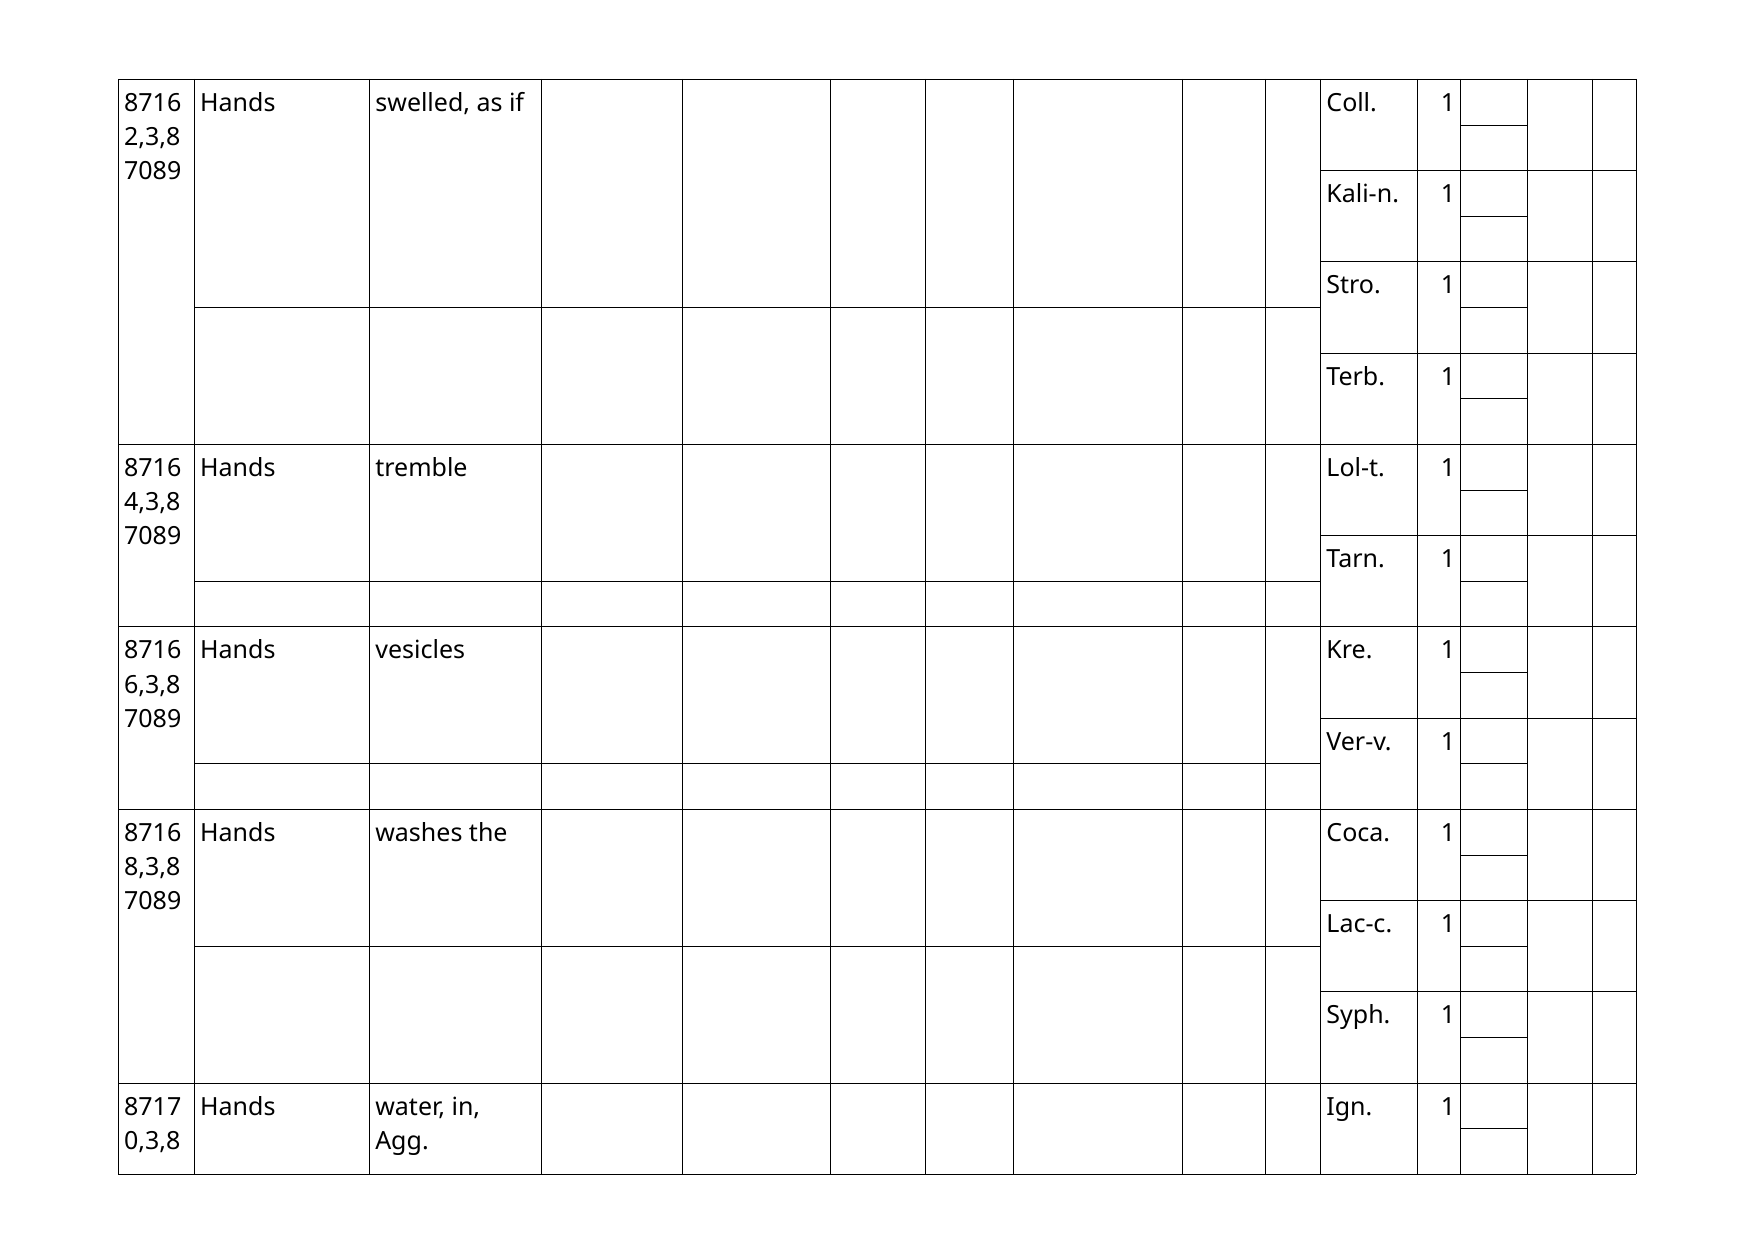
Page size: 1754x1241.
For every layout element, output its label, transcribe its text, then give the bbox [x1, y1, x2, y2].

table_cell Lol-t. [1321, 445, 1417, 535]
table_cell [542, 627, 682, 763]
table_cell Hands [195, 810, 369, 946]
table_cell Kre. [1321, 627, 1417, 718]
table_cell [1266, 947, 1320, 1083]
table_cell [1183, 947, 1265, 1083]
table_cell [542, 582, 682, 626]
table_cell [1528, 354, 1592, 444]
table_cell 1 [1418, 262, 1460, 353]
table_cell [1014, 947, 1182, 1083]
table_cell [926, 810, 1013, 946]
table_cell [1461, 354, 1527, 398]
table_cell 87168,3,87089 [119, 810, 194, 1083]
table_cell [1014, 1084, 1182, 1174]
table_cell [1528, 171, 1592, 261]
table_cell [1461, 126, 1527, 170]
table_cell swelled, as if [370, 80, 541, 307]
table_cell [1461, 262, 1527, 307]
table_cell [1461, 1129, 1527, 1174]
table_cell [1593, 262, 1636, 353]
table_cell [542, 947, 682, 1083]
table_cell [1183, 445, 1265, 581]
table_cell 1 [1418, 810, 1460, 900]
table_cell [926, 80, 1013, 307]
table_cell [1528, 627, 1592, 718]
table_cell [1183, 627, 1265, 763]
table_cell [1014, 627, 1182, 763]
table_cell water, in, Agg. [370, 1084, 541, 1174]
table_cell [195, 582, 369, 626]
table_cell 1 [1418, 1084, 1460, 1174]
table_cell [1183, 1084, 1265, 1174]
table_cell 87170,3,8 [119, 1084, 194, 1174]
table_cell [1528, 992, 1592, 1083]
table_cell [1593, 171, 1636, 261]
table_cell [683, 764, 830, 809]
table_cell [1461, 901, 1527, 946]
table_cell 1 [1418, 445, 1460, 535]
table_cell 1 [1418, 354, 1460, 444]
table_cell [926, 627, 1013, 763]
table_cell Syph. [1321, 992, 1417, 1083]
table_cell [1461, 536, 1527, 581]
table_cell [926, 947, 1013, 1083]
table_cell [1593, 719, 1636, 809]
table_cell [1266, 582, 1320, 626]
table_cell [1528, 536, 1592, 626]
table_cell [542, 445, 682, 581]
table_cell [1528, 80, 1592, 170]
table_cell [1014, 764, 1182, 809]
table_cell Hands [195, 627, 369, 763]
table_cell [370, 947, 541, 1083]
table_cell [542, 764, 682, 809]
table_cell [1266, 764, 1320, 809]
table_cell [1183, 308, 1265, 444]
table_cell [1183, 764, 1265, 809]
table_cell [542, 308, 682, 444]
table_cell [1528, 719, 1592, 809]
table_cell Kali-n. [1321, 171, 1417, 261]
table_cell [1461, 80, 1527, 124]
table_cell 1 [1418, 80, 1460, 170]
table_cell [195, 947, 369, 1083]
table_cell [683, 627, 830, 763]
table_cell [831, 947, 925, 1083]
table_cell vesicles [370, 627, 541, 763]
table_cell [195, 764, 369, 809]
table_cell [1461, 217, 1527, 261]
table_cell [831, 308, 925, 444]
table_cell [1014, 445, 1182, 581]
table_cell washes the [370, 810, 541, 946]
table_cell [370, 582, 541, 626]
table_cell 1 [1418, 171, 1460, 261]
table_cell [683, 947, 830, 1083]
table_cell [542, 810, 682, 946]
table_cell [1014, 80, 1182, 307]
table_cell [1461, 308, 1527, 353]
table_cell [1461, 810, 1527, 854]
table_cell [1014, 308, 1182, 444]
table_cell 1 [1418, 719, 1460, 809]
table_cell [683, 582, 830, 626]
table_cell 1 [1418, 992, 1460, 1083]
table_cell [1014, 582, 1182, 626]
table_cell [683, 308, 830, 444]
table_cell [926, 1084, 1013, 1174]
table_cell [1593, 445, 1636, 535]
table_cell [1461, 627, 1527, 672]
table_cell [1528, 1084, 1592, 1174]
table_cell [195, 308, 369, 444]
table_cell [1461, 764, 1527, 809]
table_cell [1266, 80, 1320, 307]
table_cell [1528, 901, 1592, 991]
table_cell [926, 764, 1013, 809]
table_cell [1461, 947, 1527, 991]
table_cell [1461, 582, 1527, 626]
table_cell [926, 445, 1013, 581]
table_cell [1266, 308, 1320, 444]
table_cell Lac-c. [1321, 901, 1417, 991]
table_cell [1461, 491, 1527, 535]
table_cell [1266, 1084, 1320, 1174]
table_cell 1 [1418, 901, 1460, 991]
table_cell 1 [1418, 536, 1460, 626]
table_cell [1593, 354, 1636, 444]
table_cell [831, 810, 925, 946]
table_cell 87162,3,87089 [119, 80, 194, 444]
table_cell [1461, 719, 1527, 763]
table_cell [683, 445, 830, 581]
table_cell [1593, 992, 1636, 1083]
table_cell [831, 80, 925, 307]
table_cell [683, 80, 830, 307]
table_cell Ver-v. [1321, 719, 1417, 809]
table_cell [1593, 810, 1636, 900]
table_cell [831, 627, 925, 763]
table_cell [370, 764, 541, 809]
table_cell Hands [195, 1084, 369, 1174]
table_cell [1528, 262, 1592, 353]
table_cell [542, 1084, 682, 1174]
table_cell [1183, 582, 1265, 626]
table_cell Coll. [1321, 80, 1417, 170]
table_cell [1461, 856, 1527, 900]
table_cell [831, 582, 925, 626]
table_cell [1593, 901, 1636, 991]
table_cell [1266, 810, 1320, 946]
table_cell [1014, 810, 1182, 946]
table_cell Hands [195, 80, 369, 307]
table_cell [831, 1084, 925, 1174]
table_cell [831, 445, 925, 581]
table_cell [1461, 171, 1527, 216]
table_cell tremble [370, 445, 541, 581]
table_cell [1528, 810, 1592, 900]
table_cell [683, 810, 830, 946]
table_cell [1461, 445, 1527, 489]
table_cell Terb. [1321, 354, 1417, 444]
table_cell [1461, 1038, 1527, 1083]
table_cell 1 [1418, 627, 1460, 718]
table_cell [831, 764, 925, 809]
table_cell [926, 582, 1013, 626]
table_cell [1528, 445, 1592, 535]
table_cell [1461, 1084, 1527, 1128]
table_cell 87164,3,87089 [119, 445, 194, 626]
table_cell [1183, 810, 1265, 946]
table_cell [1461, 992, 1527, 1037]
table_cell Stro. [1321, 262, 1417, 353]
table_cell [1461, 399, 1527, 444]
table_cell [1593, 1084, 1636, 1174]
table_cell [1593, 536, 1636, 626]
table_cell [683, 1084, 830, 1174]
table_cell [542, 80, 682, 307]
table_cell Hands [195, 445, 369, 581]
table_cell Ign. [1321, 1084, 1417, 1174]
table_cell Coca. [1321, 810, 1417, 900]
table_cell [1593, 80, 1636, 170]
table_cell 87166,3,87089 [119, 627, 194, 809]
table_cell [1461, 673, 1527, 718]
table_cell [1266, 445, 1320, 581]
table_cell [370, 308, 541, 444]
table_cell [926, 308, 1013, 444]
table_cell [1183, 80, 1265, 307]
table_cell Tarn. [1321, 536, 1417, 626]
table_cell [1266, 627, 1320, 763]
table_cell [1593, 627, 1636, 718]
